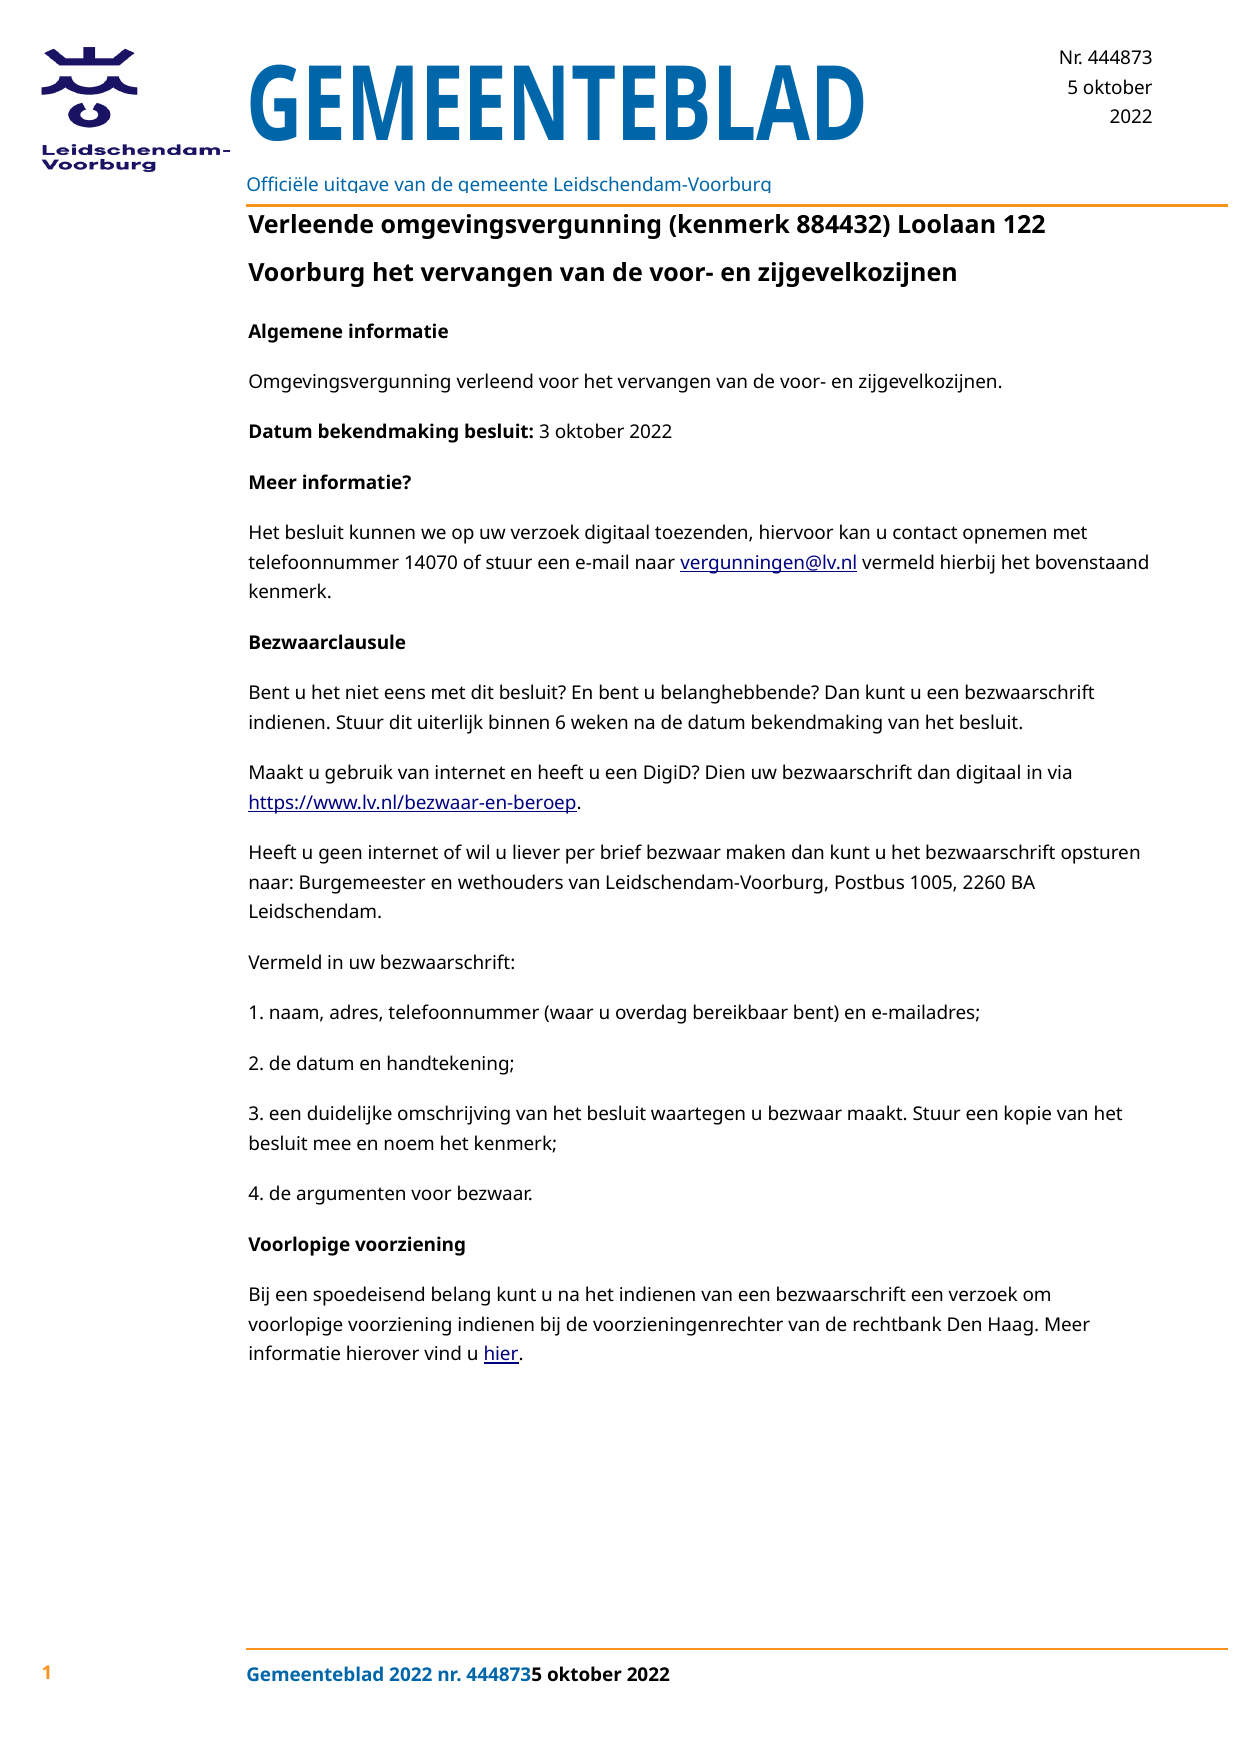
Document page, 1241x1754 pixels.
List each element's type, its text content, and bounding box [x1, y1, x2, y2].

text Omgevingsvergunning verleend voor het vervangen van de voor- en zijgevelkozijnen. [248, 368, 1152, 394]
text Bezwaarclausule [248, 629, 1152, 655]
text Vermeld in uw bezwaarschrift: [248, 949, 1152, 975]
picture [41, 47, 231, 172]
text 4. de argumenten voor bezwaar. [248, 1180, 1152, 1206]
text Bij een spoedeisend belang kunt u na het indienen van een bezwaarschrift een verzoek om voorlopige voorziening indienen bij de voorzieningenrechter van de rechtbank Den Haag. Meer informatie hierover vind u hier. [248, 1281, 1152, 1366]
text Datum bekendmaking besluit: 3 oktober 2022 [248, 419, 1152, 444]
text Voorlopige voorziening [248, 1231, 1152, 1257]
text Maakt u gebruik van internet en heeft u een DigiD? Dien uw bezwaarschrift dan digitaal in via https://www.lv.nl/bezwaar-en-beroep. [248, 759, 1152, 815]
text Verleende omgevingsvergunning (kenmerk 884432) Loolaan 122 Voorburg het vervangen van de voor- en zijgevelkozijnen [248, 207, 1152, 288]
text Het besluit kunnen we op uw verzoek digitaal toezenden, hiervoor kan u contact opnemen met telefoonnummer 14070 of stuur een e-mail naar vergunningen@lv.nl vermeld hierbij het bovenstaand kenmerk. [248, 519, 1152, 604]
text Meer informatie? [248, 469, 1152, 495]
text 2. de datum en handtekening; [248, 1050, 1152, 1076]
text Bent u het niet eens met dit besluit? En bent u belanghebbende? Dan kunt u een bezwaarschrift indienen. Stuur dit uiterlijk binnen 6 weken na de datum bekendmaking van het besluit. [248, 679, 1152, 735]
text Heeft u geen internet of wil u liever per brief bezwaar maken dan kunt u het bezwaarschrift opsturen naar: Burgemeester en wethouders van Leidschendam-Voorburg, Postbus 1005, 2260 BA Leidschendam. [248, 839, 1152, 924]
text 3. een duidelijke omschrijving van het besluit waartegen u bezwaar maakt. Stuur een kopie van het besluit mee en noem het kenmerk; [248, 1100, 1152, 1156]
text 1. naam, adres, telefoonnummer (waar u overdag bereikbaar bent) en e-mailadres; [248, 999, 1152, 1025]
text Algemene informatie [248, 318, 1152, 344]
